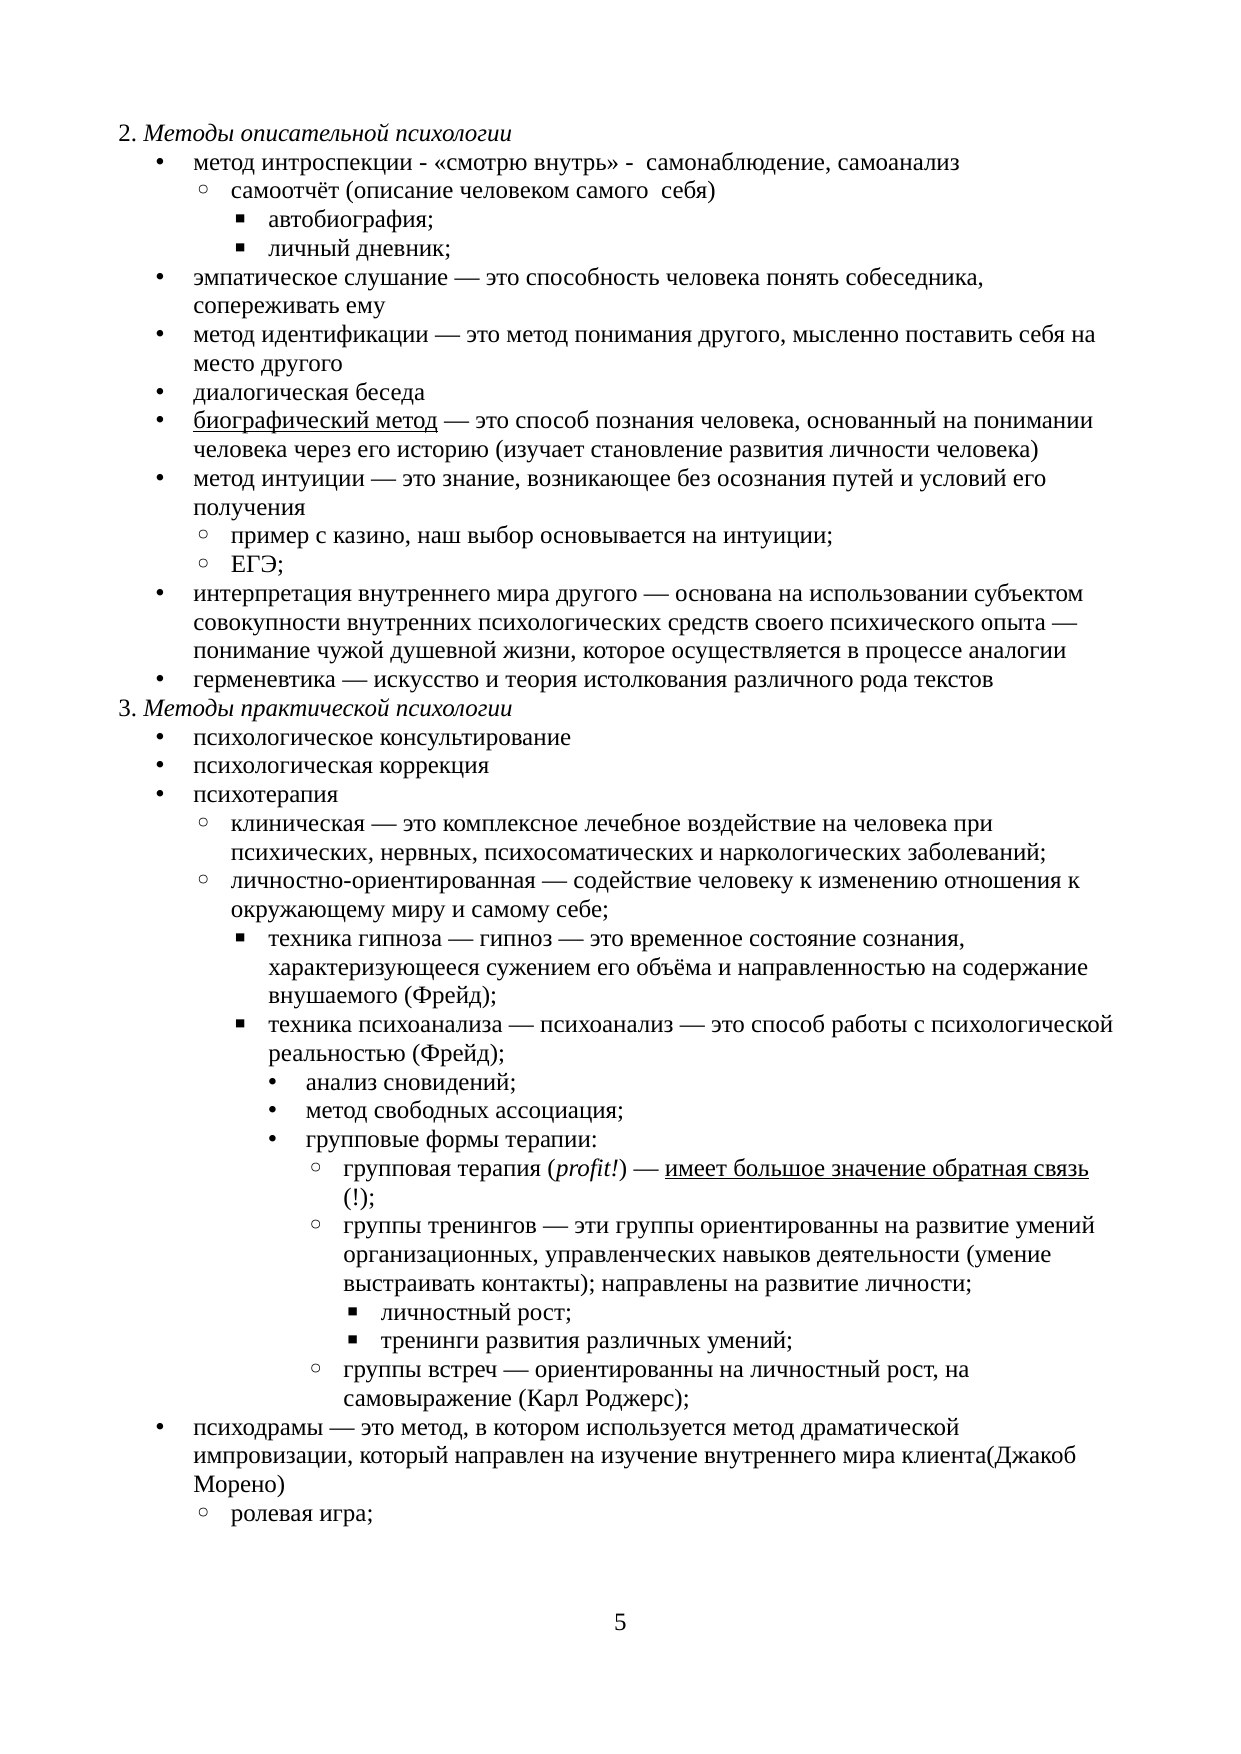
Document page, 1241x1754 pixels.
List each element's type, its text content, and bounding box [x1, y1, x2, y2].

list ЕГЭ; [193, 549, 1122, 578]
list метод идентификации — это метод понимания другого, мысленно поставить себя на место другого [156, 319, 1122, 377]
list клиническая — это комплексное лечебное воздействие на человека при психических, нервных, психосоматических и наркологических заболеваний; [193, 808, 1122, 866]
list групповая терапия (profit!) — имеет большое значение обратная связь (!); [306, 1153, 1122, 1211]
list психологическое консультирование [156, 722, 1122, 751]
list интерпретация внутреннего мира другого — основана на использовании субъектом совокупности внутренних психологических средств своего психического опыта — понимание чужой душевной жизни, которое осуществляется в процессе аналогии [156, 578, 1122, 664]
list самоотчёт (описание человеком самого себя) [193, 176, 1122, 204]
list анализ сновидений; [268, 1067, 1122, 1096]
list пример с казино, наш выбор основывается на интуиции; [193, 521, 1122, 549]
text 2. Методы описательной психологии [118, 118, 1122, 147]
list группы встреч — ориентированны на личностный рост, на самовыражение (Карл Роджерс); [306, 1354, 1122, 1412]
list биографический метод — это способ познания человека, основанный на понимании человека через его историю (изучает становление развития личности человека) [156, 406, 1122, 463]
list личностный рост; [343, 1297, 1122, 1326]
list метод интроспекции - «смотрю внутрь» - самонаблюдение, самоанализ [156, 147, 1122, 176]
list техника гипноза — гипноз — это временное состояние сознания, характеризующееся сужением его объёма и направленностью на содержание внушаемого (Фрейд); [231, 923, 1122, 1009]
list диалогическая беседа [156, 377, 1122, 406]
list метод свободных ассоциация; [268, 1096, 1122, 1124]
list групповые формы терапии: [268, 1124, 1122, 1153]
list психодрамы — это метод, в котором используется метод драматической импровизации, который направлен на изучение внутреннего мира клиента(Джакоб Морено) [156, 1412, 1122, 1498]
list метод интуиции — это знание, возникающее без осознания путей и условий его получения [156, 463, 1122, 521]
list личный дневник; [231, 233, 1122, 262]
list техника психоанализа — психоанализ — это способ работы с психологической реальностью (Фрейд); [231, 1009, 1122, 1067]
text 3. Методы практической психологии [118, 693, 1122, 722]
list тренинги развития различных умений; [343, 1326, 1122, 1354]
list психотерапия [156, 779, 1122, 808]
list личностно-ориентированная — содействие человеку к изменению отношения к окружающему миру и самому себе; [193, 866, 1122, 923]
list группы тренингов — эти группы ориентированны на развитие умений организационных, управленческих навыков деятельности (умение выстраивать контакты); направлены на развитие личности; [306, 1211, 1122, 1297]
list ролевая игра; [193, 1498, 1122, 1527]
list герменевтика — искусство и теория истолкования различного рода текстов [156, 664, 1122, 693]
list эмпатическое слушание — это способность человека понять собеседника, сопереживать ему [156, 262, 1122, 319]
list автобиография; [231, 204, 1122, 233]
list психологическая коррекция [156, 751, 1122, 779]
